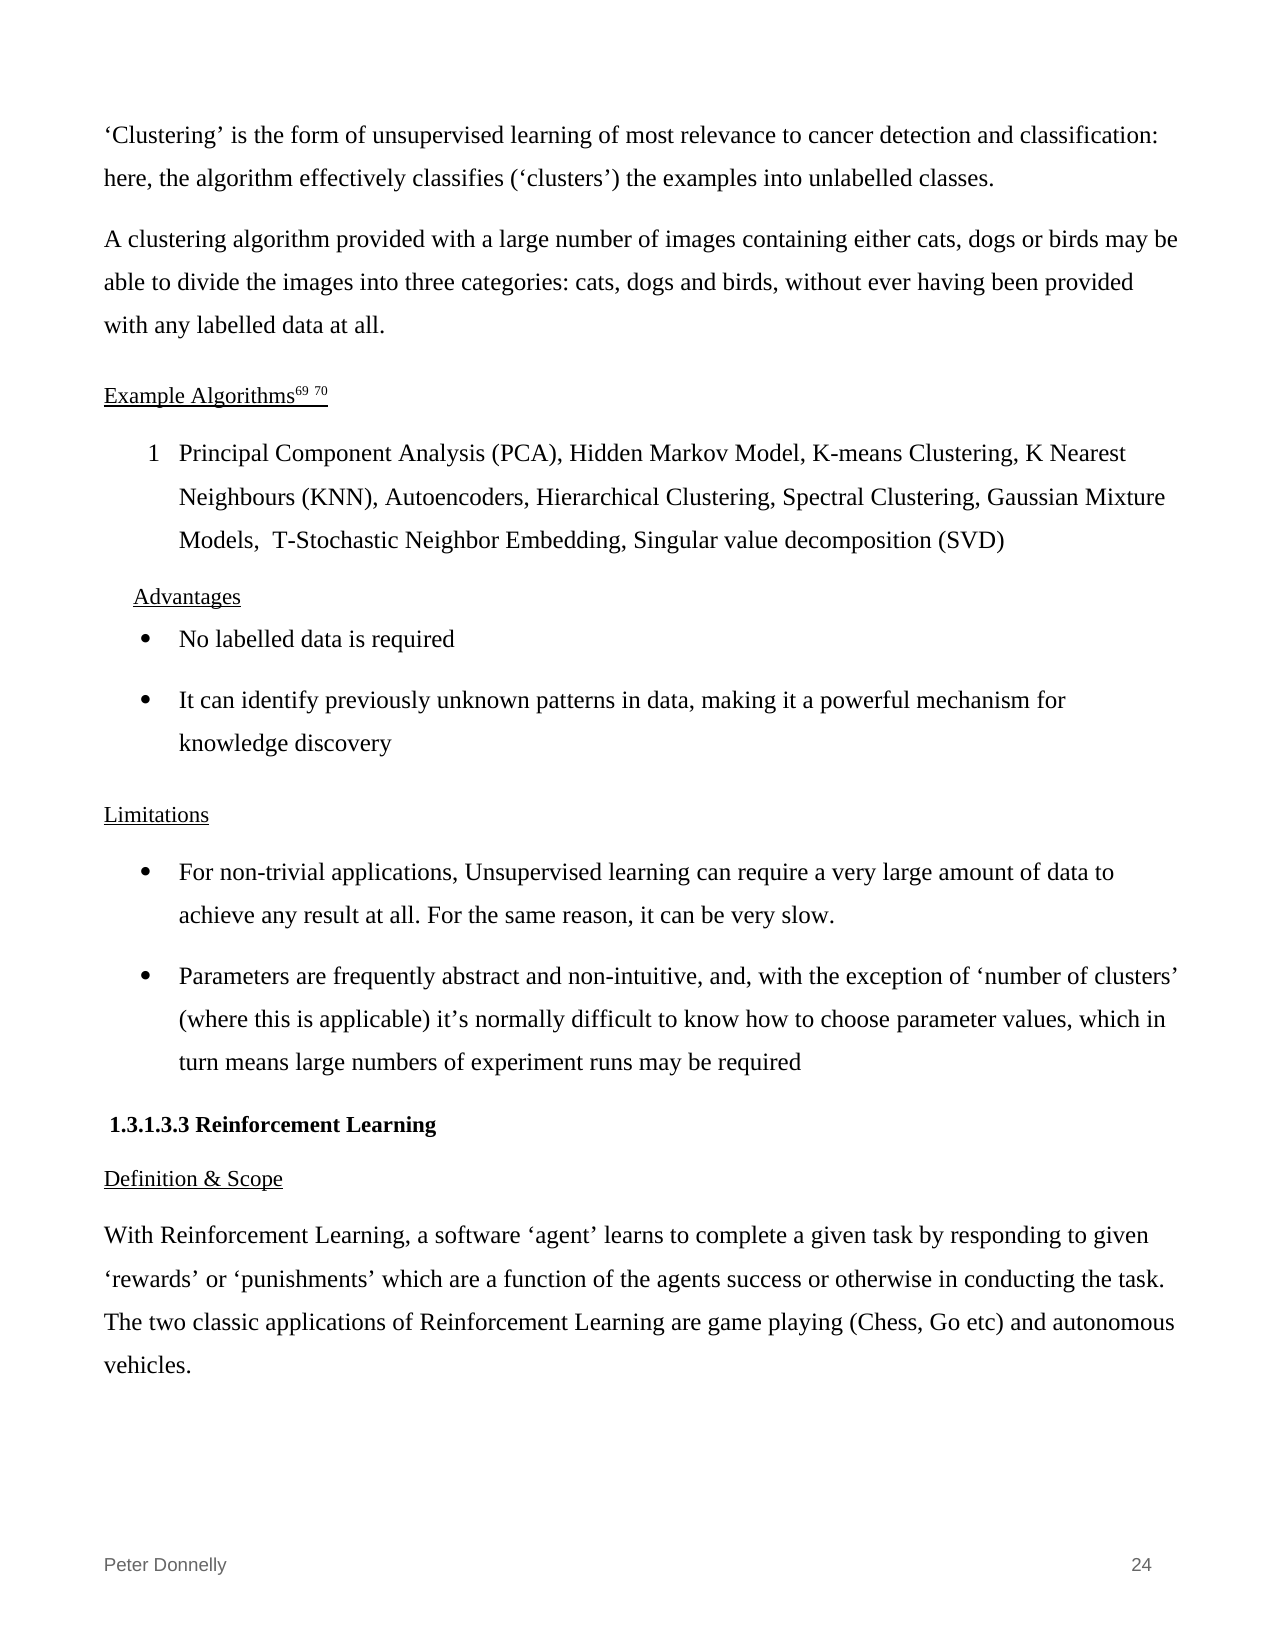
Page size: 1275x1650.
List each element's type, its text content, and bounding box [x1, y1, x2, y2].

list Parameters are frequently abstract and non-intuitive, and, with the exception of ‘number of clusters’ (where this is applicable) it’s normally difficult to know how to choose parameter values, which in turn means large numbers of experiment runs may be required [141, 961, 1181, 1076]
list For non-trivial applications, Unsupervised learning can require a very large amount of data to achieve any result at all. For the same reason, it can be very slow. [141, 857, 1181, 929]
subtitle Advantages [133, 583, 1181, 609]
list It can identify previously unknown patterns in data, making it a powerful mechanism for knowledge discovery [141, 685, 1181, 757]
text With Reinforcement Learning, a software ‘agent’ learns to complete a given task by responding to given ‘rewards’ or ‘punishments’ which are a function of the agents success or otherwise in conducting the task. The two classic applications of Reinforcement Learning are game playing (Chess, Go etc) and autonomous vehicles. [103, 1221, 1181, 1379]
subtitle Reinforcement Learning [103, 1111, 1181, 1138]
subtitle Example Algorithms [86, 383, 1181, 409]
list No labelled data is required [141, 624, 1181, 653]
subtitle Limitations [86, 801, 1181, 827]
list Principal Component Analysis (PCA), Hidden Markov Model, K-means Clustering, K Nearest Neighbours (KNN), Autoencoders, Hierarchical Clustering, Spectral Clustering, Gaussian Mixture Models, T-Stochastic Neighbor Embedding, Singular value decomposition (SVD) [141, 438, 1181, 553]
text ‘Clustering’ is the form of unsupervised learning of most relevance to cancer detection and classification: here, the algorithm effectively classifies (‘clusters’) the examples into unlabelled classes. [103, 120, 1181, 192]
subtitle Definition & Scope [86, 1165, 1181, 1191]
text A clustering algorithm provided with a large number of images containing either cats, dogs or birds may be able to divide the images into three categories: cats, dogs and birds, without ever having been provided with any labelled data at all. [103, 224, 1181, 339]
